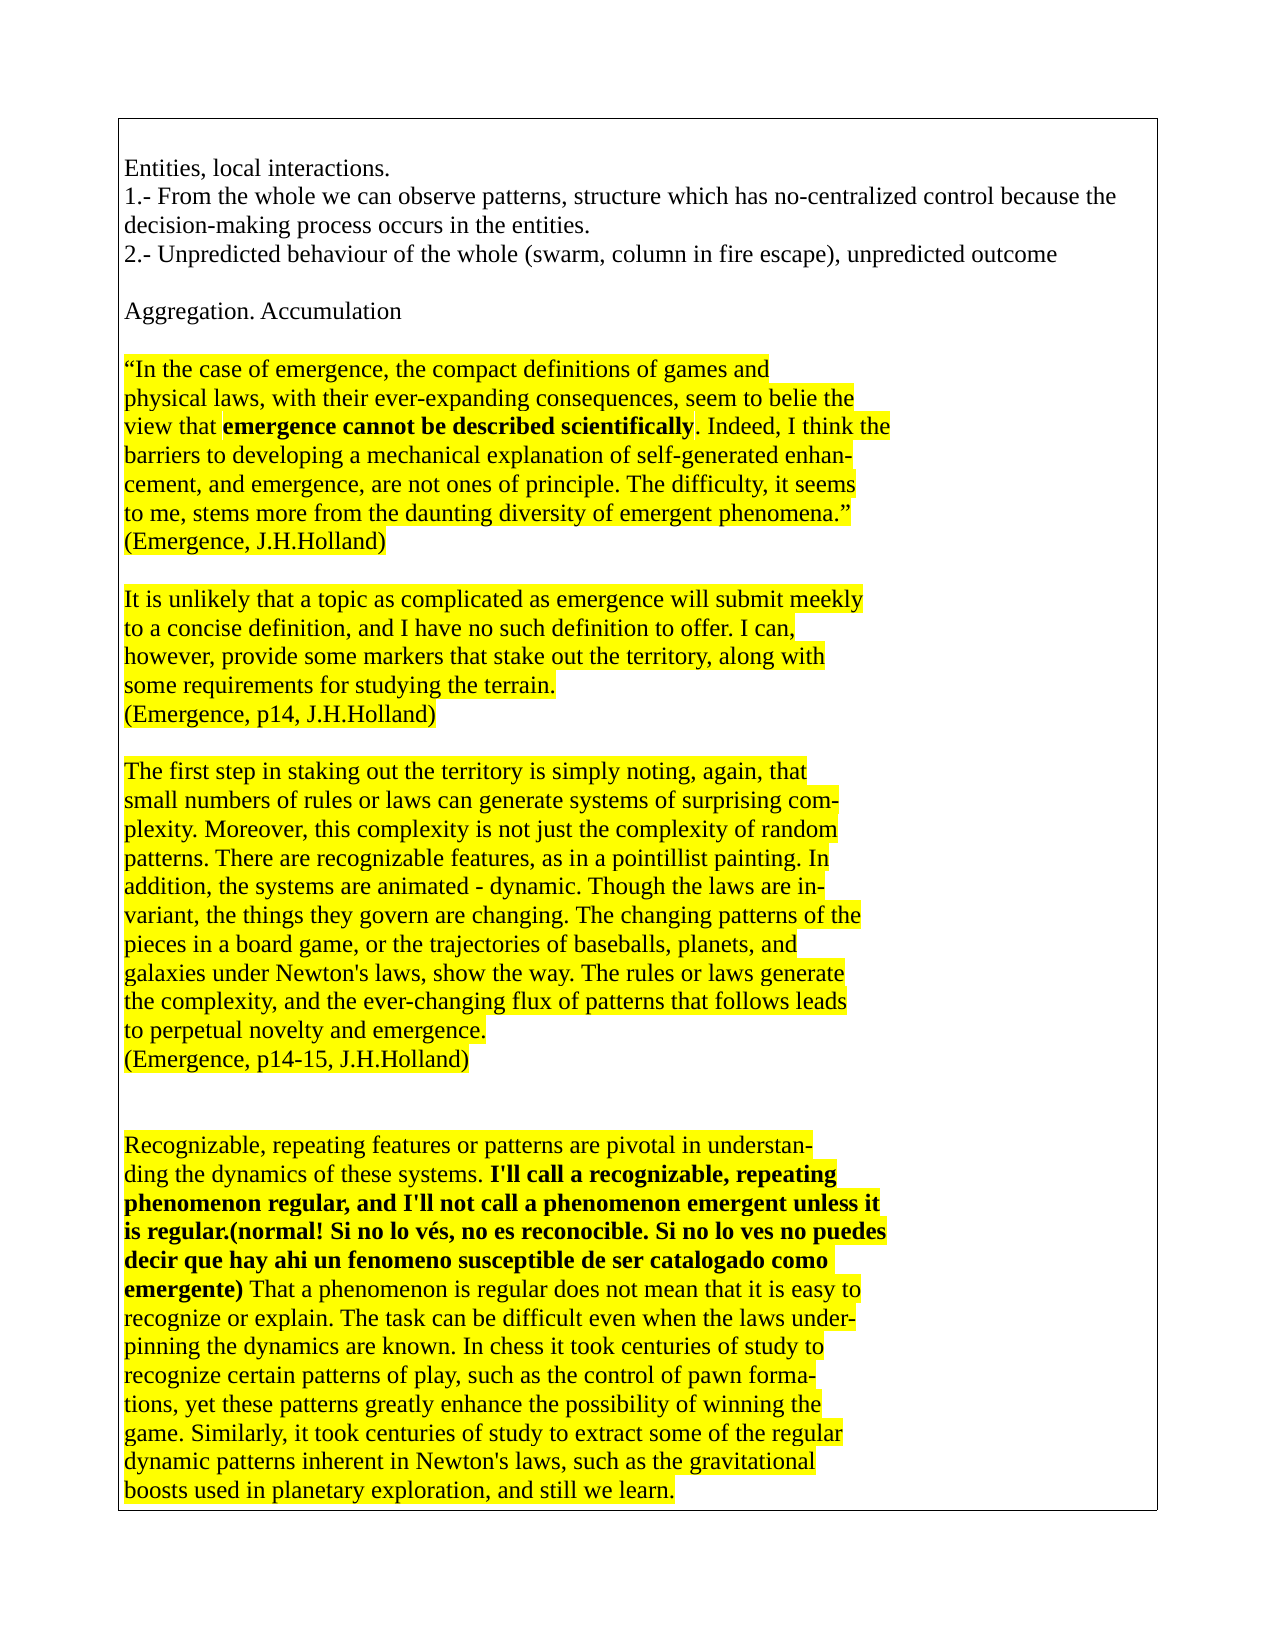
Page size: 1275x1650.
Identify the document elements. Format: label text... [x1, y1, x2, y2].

table_cell Entities, local interactions. 1.- From the whole we can observe patterns, structure which has no-centralized control because the decision-making process occurs in the entities. 2.- Unpredicted behaviour of the whole (swarm, column in fire escape), unpredicted outcome Aggregation. Accumulation “In the case of emergence, the compact definitions of games and physical laws, with their ever-expanding consequences, seem to belie the view that emergence cannot be described scientifically. Indeed, I think the barriers to developing a mechanical explanation of self-generated enhan- cement, and emergence, are not ones of principle. The difficulty, it seems to me, stems more from the daunting diversity of emergent phenomena.” (Emergence, J.H.Holland) It is unlikely that a topic as complicated as emergence will submit meekly to a concise definition, and I have no such definition to offer. I can, however, provide some markers that stake out the territory, along with some requirements for studying the terrain. (Emergence, p14, J.H.Holland) The first step in staking out the territory is simply noting, again, that small numbers of rules or laws can generate systems of surprising com- plexity. Moreover, this complexity is not just the complexity of random patterns. There are recognizable features, as in a pointillist painting. In addition, the systems are animated - dynamic. Though the laws are in- variant, the things they govern are changing. The changing patterns of the pieces in a board game, or the trajectories of baseballs, planets, and galaxies under Newton's laws, show the way. The rules or laws generate the complexity, and the ever-changing flux of patterns that follows leads to perpetual novelty and emergence. (Emergence, p14-15, J.H.Holland) Recognizable, repeating features or patterns are pivotal in understan- ding the dynamics of these systems. I'll call a recognizable, repeating phenomenon regular, and I'll not call a phenomenon emergent unless it is regular.(normal! Si no lo vés, no es reconocible. Si no lo ves no puedes decir que hay ahi un fenomeno susceptible de ser catalogado como emergente) That a phenomenon is regular does not mean that it is easy to recognize or explain. The task can be difficult even when the laws under- pinning the dynamics are known. In chess it took centuries of study to recognize certain patterns of play, such as the control of pawn forma- tions, yet these patterns greatly enhance the possibility of winning the game. Similarly, it took centuries of study to extract some of the regular dynamic patterns inherent in Newton's laws, such as the gravitational boosts used in planetary exploration, and still we learn. [119, 119, 1157, 1510]
